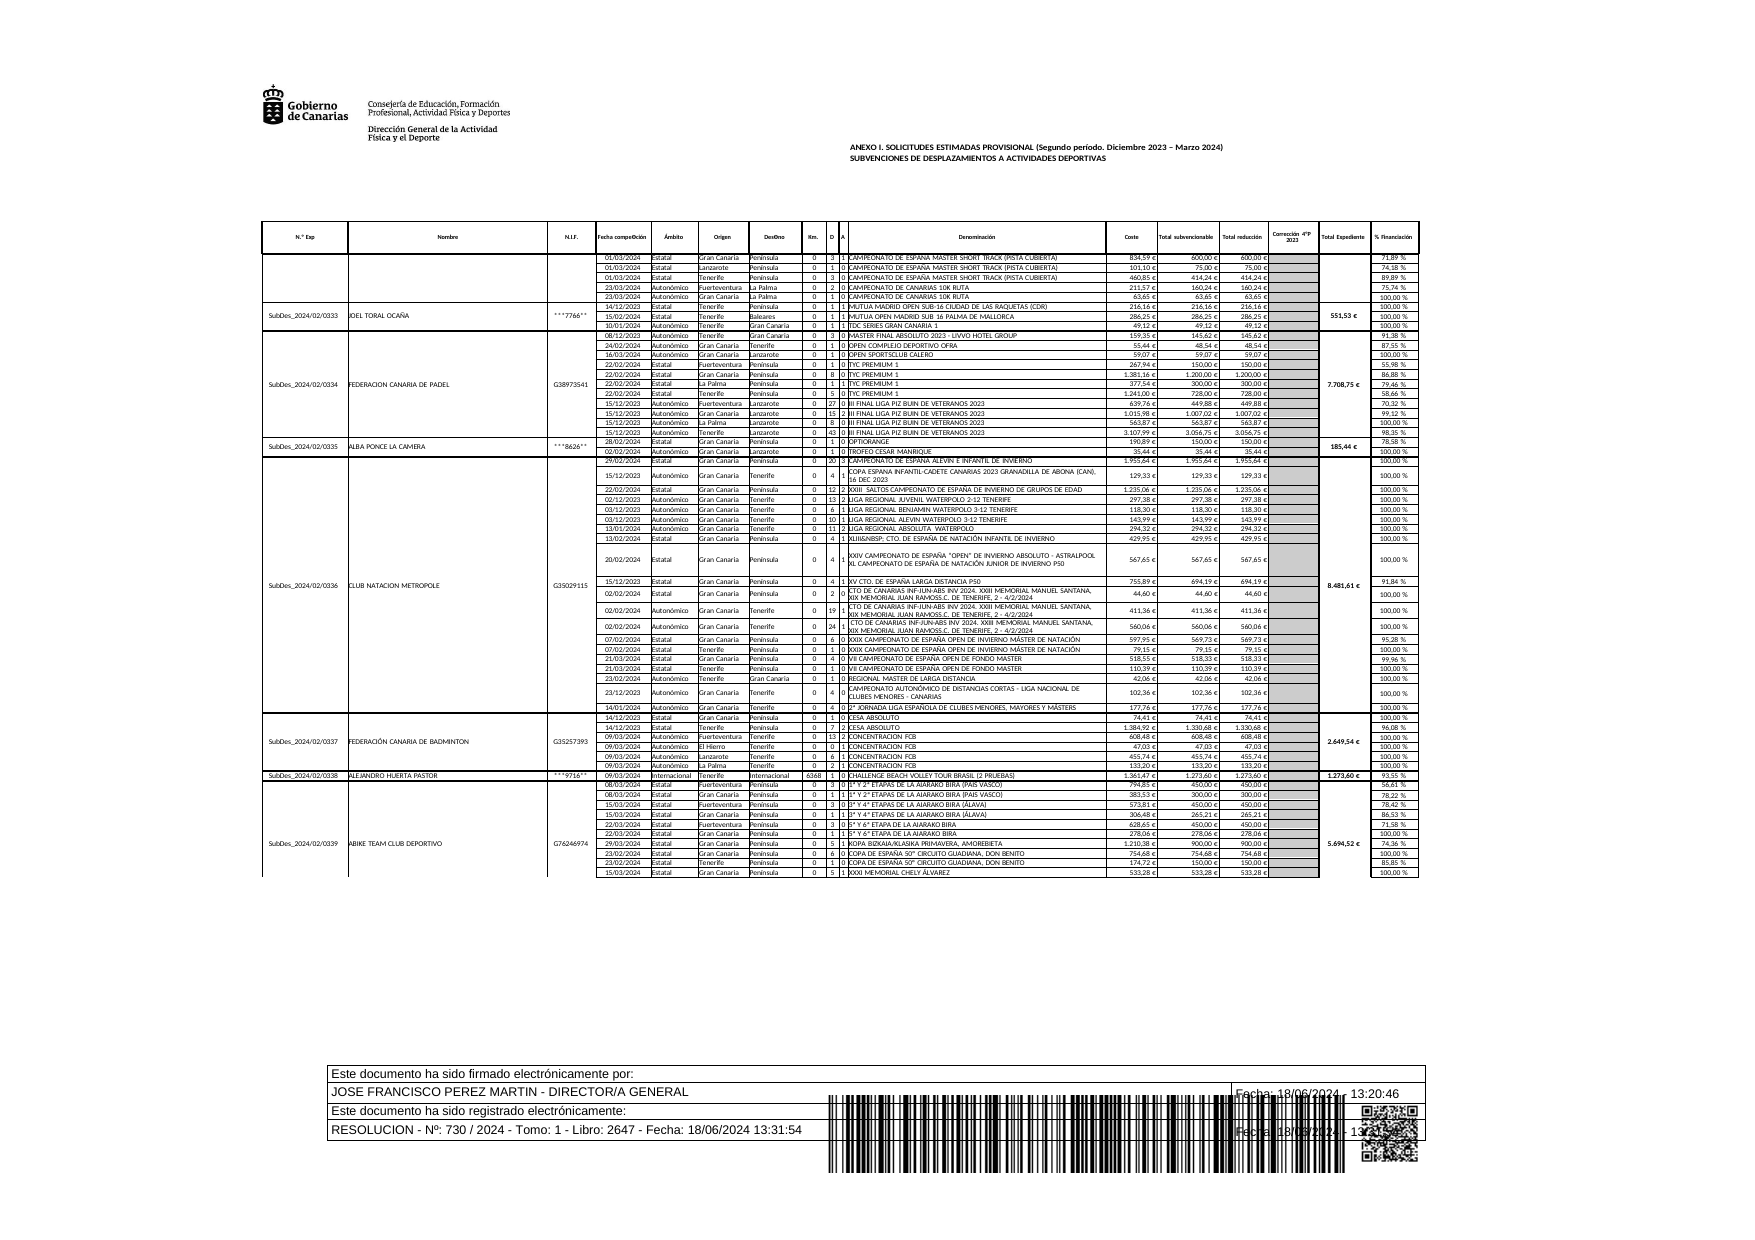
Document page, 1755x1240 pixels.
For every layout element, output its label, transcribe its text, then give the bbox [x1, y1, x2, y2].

table_cell [1269, 303, 1318, 311]
table_cell ALEJANDRO HUERTA PASTOR [349, 772, 547, 780]
table_header Fecha compeƟción [597, 222, 651, 253]
table_cell [1269, 603, 1318, 618]
table_cell Península [750, 273, 802, 282]
table_cell 09/03/2024 [597, 772, 651, 780]
table_cell 44,60 € [1107, 587, 1157, 602]
table_cell 78,22 % [1372, 791, 1418, 799]
table_cell 0 [803, 467, 826, 485]
table_cell 118,30 € [1107, 505, 1157, 514]
table_cell La Palma [699, 380, 749, 388]
table_cell 0 [840, 389, 848, 398]
table_cell CAMPEONATO DE CANARIAS 10K RUTA [849, 283, 1106, 292]
table_cell 99,12 % [1372, 409, 1418, 417]
table_cell OPTIORANGE [849, 438, 1106, 446]
table_cell 7 [827, 723, 839, 732]
table_cell Tenerife [699, 273, 749, 282]
table_cell 1 [827, 303, 839, 311]
table_cell Fuerteventura [699, 801, 749, 809]
table_cell Península [750, 820, 802, 828]
table_cell 1 [827, 360, 839, 369]
table_cell 300,00 € [1158, 380, 1219, 388]
table_cell 3.056,75 € [1158, 428, 1219, 437]
table_cell 100,00 % [1372, 868, 1418, 877]
table_cell 1 [840, 303, 848, 311]
table_cell 414,24 € [1158, 273, 1219, 282]
table_cell 0 [803, 341, 826, 349]
table_cell [1269, 830, 1318, 838]
table_cell Península [750, 389, 802, 398]
table_cell Autonómico [652, 399, 698, 408]
table_cell Estatal [652, 312, 698, 321]
table_cell 01/03/2024 [597, 255, 651, 263]
table_cell 297,38 € [1220, 495, 1268, 504]
table_cell 567,65 € [1107, 544, 1157, 576]
table_cell Estatal [652, 380, 698, 388]
table_cell Autonómico [652, 428, 698, 437]
table_cell Gran Canaria [750, 322, 802, 330]
table_cell 63,65 € [1107, 293, 1157, 301]
table_cell 100,00 % [1372, 458, 1418, 466]
table_cell 2 [840, 733, 848, 741]
table_cell [1269, 448, 1318, 456]
table_cell Estatal [652, 486, 698, 494]
table_cell LIGA REGIONAL ABSOLUTA WATERPOLO [849, 525, 1106, 533]
table_cell Lanzarote [750, 419, 802, 427]
table_cell 600,00 € [1220, 255, 1268, 263]
table_cell Tenerife [750, 525, 802, 533]
table_cell 533,28 € [1107, 868, 1157, 877]
table_cell 22/02/2024 [597, 380, 651, 388]
table_cell 3 [827, 820, 839, 828]
table_cell Tenerife [699, 645, 749, 654]
table_cell 560,06 € [1158, 619, 1219, 634]
table_cell Fuerteventura [699, 782, 749, 790]
table_cell CTO DE CANARIAS INF-JUN-ABS INV 2024. XXIII MEMORIAL MANUEL SANTANA, XIX MEMORIAL JUAN RAMOSS.C. DE TENERIFE, 2 - 4/2/2024 [849, 619, 1106, 634]
table_cell 42,06 € [1107, 674, 1157, 683]
table_cell 42,06 € [1220, 674, 1268, 683]
table_header Total subvencionable [1158, 222, 1219, 253]
table_cell 449,88 € [1158, 399, 1219, 408]
table_cell Autonómico [652, 619, 698, 634]
table_cell Estatal [652, 782, 698, 790]
table_cell 55,98 % [1372, 360, 1418, 369]
table_cell [1269, 635, 1318, 644]
table_cell 14/12/2023 [597, 723, 651, 732]
table_cell Autonómico [652, 448, 698, 456]
table_cell 0 [803, 839, 826, 848]
table_cell 21/03/2024 [597, 655, 651, 663]
table_cell 110,39 € [1107, 665, 1157, 673]
table_cell 0 [840, 264, 848, 272]
table_cell Estatal [652, 389, 698, 398]
table_cell 58,66 % [1372, 389, 1418, 398]
table_cell 377,54 € [1107, 380, 1157, 388]
table_cell 450,00 € [1158, 801, 1219, 809]
table_cell FEDERACION CANARIA DE PADEL [349, 332, 547, 437]
table_cell Estatal [652, 801, 698, 809]
table_cell 0 [840, 448, 848, 456]
table_cell 59,07 € [1158, 351, 1219, 359]
table_cell 100,00 % [1372, 505, 1418, 514]
table_cell 1.241,00 € [1107, 389, 1157, 398]
table_cell La Palma [699, 762, 749, 770]
table_cell 0 [803, 438, 826, 446]
table_header D [827, 222, 838, 253]
table_cell [1269, 587, 1318, 602]
table_cell 450,00 € [1220, 801, 1268, 809]
table_cell [1269, 810, 1318, 819]
table_cell Península [750, 859, 802, 867]
table_cell Autonómico [652, 752, 698, 761]
table_cell 294,32 € [1220, 525, 1268, 533]
table_cell Gran Canaria [699, 467, 749, 485]
table_cell CONCENTRACION FCB [849, 743, 1106, 751]
table_cell Península [750, 534, 802, 543]
table_cell 1.361,47 € [1107, 772, 1157, 780]
table_cell 1 [827, 772, 839, 780]
table_cell 100,00 % [1372, 293, 1418, 301]
table_cell 100,00 % [1372, 515, 1418, 523]
table_cell 518,33 € [1220, 655, 1268, 663]
table_cell JOEL TORAL OCAÑA [349, 303, 547, 330]
table_cell 6 [827, 505, 839, 514]
table_cell Estatal [652, 303, 698, 311]
table_cell 10 [827, 515, 839, 523]
table_cell 101,10 € [1107, 264, 1157, 272]
table_cell 47,03 € [1158, 743, 1219, 751]
table_cell 563,87 € [1220, 419, 1268, 427]
table_cell 08/03/2024 [597, 782, 651, 790]
table_cell Tenerife [750, 743, 802, 751]
table_cell 133,20 € [1158, 762, 1219, 770]
table_cell 0 [803, 505, 826, 514]
table_cell [548, 255, 596, 301]
table_cell 27 [827, 399, 839, 408]
table_cell 100,00 % [1372, 752, 1418, 761]
table_cell 63,65 € [1220, 293, 1268, 301]
table_cell 0 [803, 830, 826, 838]
table_cell SubDes_2024/02/0338 [263, 772, 348, 780]
table_cell 150,00 € [1158, 859, 1219, 867]
table_cell 0 [803, 360, 826, 369]
table_cell 5 [827, 839, 839, 848]
table_cell 100,00 % [1372, 762, 1418, 770]
table_cell 71,58 % [1372, 820, 1418, 828]
table_cell 110,39 € [1220, 665, 1268, 673]
table_cell [1269, 515, 1318, 523]
table_cell 7.708,75 € [1320, 332, 1370, 437]
table_header Total reducción [1220, 222, 1268, 253]
table_cell 0 [840, 293, 848, 301]
table_cell TYC PREMIUM 1 [849, 380, 1106, 388]
table_cell 79,15 € [1107, 645, 1157, 654]
table_cell 13 [827, 495, 839, 504]
table_cell 02/02/2024 [597, 619, 651, 634]
table_cell 0 [803, 525, 826, 533]
table_cell 100,00 % [1372, 322, 1418, 330]
table_cell 754,68 € [1220, 849, 1268, 857]
table_cell Gran Canaria [699, 495, 749, 504]
table_cell 100,00 % [1372, 312, 1418, 321]
table_cell 1 [840, 505, 848, 514]
table_cell 5ª Y 6ª ETAPA DE LA AIARAKO BIRA [849, 820, 1106, 828]
table_cell 1 [827, 293, 839, 301]
table_cell 74,36 % [1372, 839, 1418, 848]
table_cell 15/12/2023 [597, 577, 651, 586]
table_cell G76246974 [548, 782, 596, 877]
table_cell MASTER FINAL ABSOLUTO 2023 - LIVVO HOTEL GROUP [849, 332, 1106, 340]
table_cell 1 [840, 380, 848, 388]
table_cell 14/12/2023 [597, 714, 651, 722]
table_cell Tenerife [699, 428, 749, 437]
table_cell 1 [827, 322, 839, 330]
table_cell Gran Canaria [699, 370, 749, 379]
table_cell 47,03 € [1220, 743, 1268, 751]
table_cell 99,96 % [1372, 655, 1418, 663]
table_cell Península [750, 458, 802, 466]
table_cell Península [750, 380, 802, 388]
table_cell [1269, 762, 1318, 770]
table_cell CONCENTRACION FCB [849, 752, 1106, 761]
table_cell 15 [827, 409, 839, 417]
table_cell 0 [840, 772, 848, 780]
table_cell 100,00 % [1372, 849, 1418, 857]
table_cell Gran Canaria [699, 868, 749, 877]
table_cell 2 [840, 495, 848, 504]
table_cell Tenerife [699, 665, 749, 673]
table_cell 639,76 € [1107, 399, 1157, 408]
table_header DesƟno [750, 222, 801, 253]
table_cell 1.210,38 € [1107, 839, 1157, 848]
table_cell Península [750, 714, 802, 722]
table_cell 1 [840, 743, 848, 751]
table_cell 560,06 € [1107, 619, 1157, 634]
table_cell 95,28 % [1372, 635, 1418, 644]
table_cell [1269, 534, 1318, 543]
table_cell 300,00 € [1220, 791, 1268, 799]
table_cell Península [750, 577, 802, 586]
table_cell 100,00 % [1372, 467, 1418, 485]
table_cell III FINAL LIGA PIZ BUIN DE VETERANOS 2023 [849, 419, 1106, 427]
table_cell 1 [840, 312, 848, 321]
table_cell Estatal [652, 655, 698, 663]
table_cell [1269, 458, 1318, 466]
table_cell 49,12 € [1107, 322, 1157, 330]
table_cell 286,25 € [1220, 312, 1268, 321]
table_cell 42,06 € [1158, 674, 1219, 683]
table_cell G35257393 [548, 714, 596, 770]
table_cell CESA ABSOLUTO [849, 723, 1106, 732]
table_cell XXIV CAMPEONATO DE ESPAÑA “OPEN” DE INVIERNO ABSOLUTO - ASTRALPOOL XL CAMPEONATO DE ESPAÑA DE NATACIÓN JUNIOR DE INVIERNO P50 [849, 544, 1106, 576]
table_cell 08/12/2023 [597, 332, 651, 340]
table_cell 4 [827, 544, 839, 576]
table_cell III FINAL LIGA PIZ BUIN DE VETERANOS 2023 [849, 409, 1106, 417]
table_cell Estatal [652, 839, 698, 848]
table_cell 560,06 € [1220, 619, 1268, 634]
table_cell 551,53 € [1320, 303, 1370, 330]
table_cell ***8626** [548, 438, 596, 456]
table_cell 89,89 % [1372, 273, 1418, 282]
table_cell 278,06 € [1220, 830, 1268, 838]
table_cell 265,21 € [1158, 810, 1219, 819]
table_cell 0 [803, 303, 826, 311]
table_cell Gran Canaria [699, 655, 749, 663]
table_cell 23/03/2024 [597, 283, 651, 292]
table_cell Tenerife [699, 772, 749, 780]
table_cell 411,36 € [1158, 603, 1219, 618]
table_cell 129,33 € [1158, 467, 1219, 485]
table_cell 0 [803, 399, 826, 408]
table_cell 23/02/2024 [597, 849, 651, 857]
table_cell 754,68 € [1158, 849, 1219, 857]
table_cell Tenerife [699, 859, 749, 867]
table_cell Península [750, 360, 802, 369]
table_cell 0 [803, 515, 826, 523]
table_cell 5ª Y 6ª ETAPA DE LA AIARAKO BIRA [849, 830, 1106, 838]
table_cell 1 [827, 674, 839, 683]
table_cell 102,36 € [1158, 684, 1219, 703]
table_cell 1 [840, 762, 848, 770]
table_cell 2 [827, 283, 839, 292]
table_cell 2 [840, 525, 848, 533]
table_cell TDC SERIES GRAN CANARIA 1 [849, 322, 1106, 330]
table_cell Gran Canaria [699, 704, 749, 712]
table_cell Lanzarote [750, 351, 802, 359]
table_cell 110,39 € [1158, 665, 1219, 673]
table_cell 728,00 € [1158, 389, 1219, 398]
table_cell VII CAMPEONATO DE ESPAÑA OPEN DE FONDO MASTER [849, 655, 1106, 663]
table_cell Península [750, 782, 802, 790]
table_cell [1269, 360, 1318, 369]
table_cell 100,00 % [1372, 303, 1418, 311]
table_cell 278,06 € [1107, 830, 1157, 838]
table_cell XXIX CAMPEONATO DE ESPAÑA OPEN DE INVIERNO MÁSTER DE NATACIÓN [849, 645, 1106, 654]
table_cell 1 [827, 830, 839, 838]
table_cell 900,00 € [1220, 839, 1268, 848]
table_cell Estatal [652, 534, 698, 543]
table_cell 1.384,92 € [1107, 723, 1157, 732]
table_cell 0 [840, 820, 848, 828]
table_cell 794,85 € [1107, 782, 1157, 790]
table_cell 383,53 € [1107, 791, 1157, 799]
table_cell 0 [840, 635, 848, 644]
table_cell [1269, 409, 1318, 417]
table_cell 597,95 € [1107, 635, 1157, 644]
table_cell Tenerife [750, 762, 802, 770]
table_cell 100,00 % [1372, 743, 1418, 751]
table_cell 98,35 % [1372, 428, 1418, 437]
table_cell 02/12/2023 [597, 495, 651, 504]
table_cell 3 [840, 458, 848, 466]
table_cell [1269, 820, 1318, 828]
table_cell 294,32 € [1107, 525, 1157, 533]
table_cell 01/03/2024 [597, 273, 651, 282]
table_cell 91,84 % [1372, 577, 1418, 586]
table_header N.I.F. [548, 222, 595, 253]
table_cell Península [750, 810, 802, 819]
table_cell VII CAMPEONATO DE ESPAÑA OPEN DE FONDO MASTER [849, 665, 1106, 673]
table_cell Autonómico [652, 409, 698, 417]
table_cell Estatal [652, 587, 698, 602]
table_cell 834,59 € [1107, 255, 1157, 263]
table_cell 96,08 % [1372, 723, 1418, 732]
table_cell Gran Canaria [750, 674, 802, 683]
table_cell [1269, 733, 1318, 741]
table_cell 145,62 € [1220, 332, 1268, 340]
table_cell Este documento ha sido registrado electrónicamente: [328, 1104, 828, 1119]
table_cell [1269, 859, 1318, 867]
table_cell 1ª Y 2ª ETAPAS DE LA AIARAKO BIRA (PAIS VASCO) [849, 791, 1106, 799]
table_cell [1269, 428, 1318, 437]
table_cell 4 [827, 704, 839, 712]
table_cell 16/03/2024 [597, 351, 651, 359]
table_cell 0 [840, 399, 848, 408]
table_cell 6 [827, 849, 839, 857]
table_cell 694,19 € [1158, 577, 1219, 586]
table_cell 93,55 % [1372, 772, 1418, 780]
table_cell 4 [827, 684, 839, 703]
table_cell 0 [803, 293, 826, 301]
table_cell Península [750, 303, 802, 311]
table_cell 150,00 € [1220, 438, 1268, 446]
table_cell 6368 [803, 772, 826, 780]
table_cell CLUB NATACION METROPOLE [349, 458, 547, 712]
table_cell 129,33 € [1220, 467, 1268, 485]
table_cell 6 [827, 752, 839, 761]
table_cell Península [750, 635, 802, 644]
table_cell 0 [803, 255, 826, 263]
table_cell 1 [827, 714, 839, 722]
table_cell 0 [840, 782, 848, 790]
table_cell 450,00 € [1220, 820, 1268, 828]
table_cell ALBA PONCE LA CAMERA [349, 438, 547, 456]
table_cell 306,48 € [1107, 810, 1157, 819]
table_cell 09/03/2024 [597, 743, 651, 751]
table_cell 102,36 € [1220, 684, 1268, 703]
table_cell LIGA REGIONAL ALEVIN WATERPOLO 3-12 TENERIFE [849, 515, 1106, 523]
table_cell [1269, 273, 1318, 282]
table_cell Autonómico [652, 603, 698, 618]
table_cell 35,44 € [1107, 448, 1157, 456]
table_cell Tenerife [750, 733, 802, 741]
table_cell 100,00 % [1372, 714, 1418, 722]
table_cell [1269, 389, 1318, 398]
table_cell 35,44 € [1158, 448, 1219, 456]
table_cell Tenerife [699, 303, 749, 311]
table_cell La Palma [750, 283, 802, 292]
table_cell Tenerife [699, 332, 749, 340]
table_cell G38973541 [548, 332, 596, 437]
table_cell SubDes_2024/02/0334 [263, 332, 348, 437]
table_cell 0 [803, 370, 826, 379]
table_cell Fuerteventura [699, 820, 749, 828]
table_cell 1.007,02 € [1158, 409, 1219, 417]
table_cell Península [750, 655, 802, 663]
table_cell 70,32 % [1372, 399, 1418, 408]
table_cell Gran Canaria [699, 544, 749, 576]
table_cell 86,53 % [1372, 810, 1418, 819]
table_cell 15/03/2024 [597, 801, 651, 809]
table_cell Lanzarote [750, 409, 802, 417]
table_cell 13/01/2024 [597, 525, 651, 533]
table_cell 0 [803, 428, 826, 437]
table_cell Estatal [652, 255, 698, 263]
table_header Corrección 4ºP 2023 [1269, 222, 1318, 253]
table_cell Estatal [652, 830, 698, 838]
table_cell 297,38 € [1158, 495, 1219, 504]
table_cell [1269, 264, 1318, 272]
table_cell 0 [803, 587, 826, 602]
table_header Coste [1107, 222, 1157, 253]
table_cell Fuerteventura [699, 399, 749, 408]
table_cell Gran Canaria [699, 458, 749, 466]
table_cell Baleares [750, 312, 802, 321]
table_cell 567,65 € [1220, 544, 1268, 576]
table_cell [1269, 380, 1318, 388]
table_cell 294,32 € [1158, 525, 1219, 533]
table_cell ABIKE TEAM CLUB DEPORTIVO [349, 782, 547, 877]
table_cell III FINAL LIGA PIZ BUIN DE VETERANOS 2023 [849, 399, 1106, 408]
table_cell Península [750, 370, 802, 379]
table_cell 1 [840, 791, 848, 799]
table_cell Autonómico [652, 674, 698, 683]
table_cell 0 [803, 495, 826, 504]
table_cell 533,28 € [1158, 868, 1219, 877]
table_cell 3.056,75 € [1220, 428, 1268, 437]
table_cell 145,62 € [1158, 332, 1219, 340]
table_cell 0 [803, 859, 826, 867]
table_cell 460,85 € [1107, 273, 1157, 282]
table_cell 23/02/2024 [597, 859, 651, 867]
table_cell 86,88 % [1372, 370, 1418, 379]
table_cell Fecha: 18/06/2024 - 13:20:46 [1232, 1083, 1425, 1103]
table_cell 08/03/2024 [597, 791, 651, 799]
table_cell 59,07 € [1107, 351, 1157, 359]
table_cell Península [750, 801, 802, 809]
table_cell Lanzarote [750, 399, 802, 408]
table_cell Península [750, 665, 802, 673]
table_cell [1269, 619, 1318, 634]
table_cell Autonómico [652, 505, 698, 514]
table_cell Gran Canaria [699, 409, 749, 417]
table_cell 28/02/2024 [597, 438, 651, 446]
table_cell Lanzarote [750, 448, 802, 456]
table_cell 0 [840, 655, 848, 663]
table_cell 1.955,64 € [1107, 458, 1157, 466]
table_cell XXXI MEMORIAL CHELY ÁLVAREZ [849, 868, 1106, 877]
table_cell 1.235,06 € [1107, 486, 1157, 494]
table_cell [1269, 486, 1318, 494]
table_cell 286,25 € [1107, 312, 1157, 321]
table_cell 03/12/2023 [597, 515, 651, 523]
table_cell 1.235,06 € [1158, 486, 1219, 494]
table_cell 0 [840, 859, 848, 867]
table_cell JOSE FRANCISCO PEREZ MARTIN - DIRECTOR/A GENERAL [328, 1083, 1231, 1103]
table_cell 177,76 € [1107, 704, 1157, 712]
table_cell 2 [840, 723, 848, 732]
table_cell 0 [803, 645, 826, 654]
table_cell 5.694,52 € [1320, 782, 1370, 877]
table_cell 569,73 € [1220, 635, 1268, 644]
table_cell 0 [803, 603, 826, 618]
table_cell 22/02/2024 [597, 389, 651, 398]
table_cell Estatal [652, 438, 698, 446]
table_cell 15/12/2023 [597, 419, 651, 427]
table_header Origen [699, 222, 748, 253]
table_cell 15/12/2023 [597, 409, 651, 417]
table_cell 0 [840, 332, 848, 340]
table_cell 0 [803, 264, 826, 272]
table_cell TROFEO CESAR MANRIQUE [849, 448, 1106, 456]
table_cell Estatal [652, 645, 698, 654]
table_cell 48,54 € [1220, 341, 1268, 349]
table_cell 3 [827, 255, 839, 263]
table_cell 0 [840, 665, 848, 673]
table_cell 74,41 € [1107, 714, 1157, 722]
table_cell Gran Canaria [699, 830, 749, 838]
table_header Total Expediente [1320, 222, 1370, 253]
table_cell 0 [803, 458, 826, 466]
table_cell [1269, 704, 1318, 712]
table_cell 1 [827, 264, 839, 272]
table_cell Estatal [652, 714, 698, 722]
table_cell Tenerife [750, 752, 802, 761]
table_cell RESOLUCION - Nº: 730 / 2024 - Tomo: 1 - Libro: 2647 - Fecha: 18/06/2024 13:31:54 [328, 1120, 828, 1140]
table_cell 0 [803, 635, 826, 644]
table_cell 0 [803, 419, 826, 427]
table_cell Tenerife [750, 467, 802, 485]
table_cell 0 [827, 743, 839, 751]
table_cell 0 [840, 341, 848, 349]
table_cell 429,95 € [1158, 534, 1219, 543]
table_cell 177,76 € [1158, 704, 1219, 712]
table_cell [1269, 312, 1318, 321]
table_cell 177,76 € [1220, 704, 1268, 712]
table_cell 1 [840, 752, 848, 761]
table_cell 6 [827, 635, 839, 644]
table_cell Estatal [652, 273, 698, 282]
table_cell 150,00 € [1220, 360, 1268, 369]
table_cell LIGA REGIONAL JUVENIL WATERPOLO 2-12 TENERIFE [849, 495, 1106, 504]
table_cell 4 [827, 655, 839, 663]
table_cell CAMPEONATO AUTONÓMICO DE DISTANCIAS CORTAS - LIGA NACIONAL DE CLUBES MENORES - CANARIAS [849, 684, 1106, 703]
table_cell CTO DE CANARIAS INF-JUN-ABS INV 2024. XXIII MEMORIAL MANUEL SANTANA, XIX MEMORIAL JUAN RAMOSS.C. DE TENERIFE, 2 - 4/2/2024 [849, 587, 1106, 602]
table_cell 2.649,54 € [1320, 714, 1370, 770]
table_cell 1 [827, 810, 839, 819]
table_cell Gran Canaria [699, 293, 749, 301]
table_cell 56,61 % [1372, 782, 1418, 790]
table_cell Autonómico [652, 293, 698, 301]
table_cell 728,00 € [1220, 389, 1268, 398]
table_cell 22/02/2024 [597, 370, 651, 379]
table_cell Lanzarote [699, 264, 749, 272]
table_cell 55,44 € [1107, 341, 1157, 349]
table_cell 01/03/2024 [597, 264, 651, 272]
table_cell 429,95 € [1220, 534, 1268, 543]
table_cell 1 [827, 645, 839, 654]
table_cell 286,25 € [1158, 312, 1219, 321]
table_cell 12 [827, 486, 839, 494]
table_cell 100,00 % [1372, 684, 1418, 703]
table_cell Península [750, 868, 802, 877]
table_cell [1269, 665, 1318, 673]
table_cell 755,89 € [1107, 577, 1157, 586]
table_cell SubDes_2024/02/0337 [263, 714, 348, 770]
table_cell Gran Canaria [699, 351, 749, 359]
table_cell CAMPEONATO DE CANARIAS 10K RUTA [849, 293, 1106, 301]
table_cell Estatal [652, 370, 698, 379]
table_cell [1269, 723, 1318, 732]
table_cell Estatal [652, 810, 698, 819]
table_cell [1269, 743, 1318, 751]
table_cell 1.235,06 € [1220, 486, 1268, 494]
table_cell 0 [803, 534, 826, 543]
table_cell 160,24 € [1158, 283, 1219, 292]
table_cell Tenerife [750, 603, 802, 618]
table_cell 216,16 € [1107, 303, 1157, 311]
table_cell 0 [803, 389, 826, 398]
table_cell Gran Canaria [699, 577, 749, 586]
table_cell Gran Canaria [699, 587, 749, 602]
table_cell 15/12/2023 [597, 428, 651, 437]
table_cell [1269, 544, 1318, 576]
table_cell 159,35 € [1107, 332, 1157, 340]
table_cell 0 [840, 351, 848, 359]
table_cell 100,00 % [1372, 665, 1418, 673]
table_cell 0 [840, 428, 848, 437]
table_cell 15/12/2023 [597, 467, 651, 485]
table_cell [1269, 782, 1318, 790]
table_cell [1269, 322, 1318, 330]
table_cell 21/03/2024 [597, 665, 651, 673]
table_cell 429,95 € [1107, 534, 1157, 543]
table_cell 13 [827, 733, 839, 741]
table_cell 3 [827, 273, 839, 282]
table_cell 20 [827, 458, 839, 466]
table_cell 1 [840, 534, 848, 543]
table_cell Península [750, 791, 802, 799]
table_cell CONCENTRACION FCB [849, 733, 1106, 741]
table_cell 0 [803, 655, 826, 663]
table_cell 533,28 € [1220, 868, 1268, 877]
table_cell 455,74 € [1107, 752, 1157, 761]
table_cell Autonómico [652, 322, 698, 330]
table_cell Autonómico [652, 332, 698, 340]
table_cell Península [750, 264, 802, 272]
table_cell [349, 255, 547, 301]
table_cell 450,00 € [1158, 782, 1219, 790]
table_header Ámbito [652, 222, 698, 253]
table_cell [1269, 332, 1318, 340]
table_cell 1.015,98 € [1107, 409, 1157, 417]
table_cell 100,00 % [1372, 419, 1418, 427]
table_cell [1269, 645, 1318, 654]
table_cell 1.273,60 € [1158, 772, 1219, 780]
table_cell 0 [840, 419, 848, 427]
table_cell Península [750, 839, 802, 848]
table_cell 85,85 % [1372, 859, 1418, 867]
table_cell Península [750, 849, 802, 857]
table_cell Estatal [652, 577, 698, 586]
table_cell 1 [840, 467, 848, 485]
table_cell 0 [803, 577, 826, 586]
table_cell 100,00 % [1372, 830, 1418, 838]
table_cell 0 [803, 723, 826, 732]
table_cell OPEN COMPLEJO DEPORTIVO OFRA [849, 341, 1106, 349]
table_cell LIGA REGIONAL BENJAMIN WATERPOLO 3-12 TENERIFE [849, 505, 1106, 514]
table_cell 518,33 € [1158, 655, 1219, 663]
table_cell [1269, 577, 1318, 586]
table_cell Estatal [652, 849, 698, 857]
table_cell KOPA BIZKAIA/KLASIKA PRIMAVERA, AMOREBIETA [849, 839, 1106, 848]
table_cell Autonómico [652, 684, 698, 703]
table_cell 22/03/2024 [597, 830, 651, 838]
table_cell [1269, 495, 1318, 504]
table_cell 4 [827, 534, 839, 543]
table_cell Gran Canaria [699, 714, 749, 722]
table_cell 411,36 € [1220, 603, 1268, 618]
table_cell 0 [840, 645, 848, 654]
table_cell 0 [803, 704, 826, 712]
table_cell 0 [803, 273, 826, 282]
table_cell 1.273,60 € [1220, 772, 1268, 780]
table_cell 49,12 € [1220, 322, 1268, 330]
table_cell Gran Canaria [699, 619, 749, 634]
table_cell 09/03/2024 [597, 752, 651, 761]
table_cell 0 [803, 743, 826, 751]
table_cell 23/12/2023 [597, 684, 651, 703]
table_cell 573,81 € [1107, 801, 1157, 809]
table_cell 0 [840, 714, 848, 722]
table_cell 4 [827, 577, 839, 586]
table_cell 0 [803, 791, 826, 799]
table_cell 628,65 € [1107, 820, 1157, 828]
table_cell 4 [827, 467, 839, 485]
table_cell Tenerife [750, 684, 802, 703]
table_cell 1ª Y 2ª ETAPAS DE LA AIARAKO BIRA (PAIS VASCO) [849, 782, 1106, 790]
table_cell 79,15 € [1158, 645, 1219, 654]
table_cell 118,30 € [1220, 505, 1268, 514]
table_header Km. [803, 222, 826, 253]
table_cell Gran Canaria [699, 603, 749, 618]
table_cell Autonómico [652, 704, 698, 712]
table_cell 100,00 % [1372, 495, 1418, 504]
table_cell CHALLENGE BEACH VOLLEY TOUR BRASIL (2 PRUEBAS) [849, 772, 1106, 780]
table_cell 59,07 € [1220, 351, 1268, 359]
table_cell 3 [827, 801, 839, 809]
table_cell [1269, 752, 1318, 761]
table_cell COPA DE ESPAÑA 50º CIRCUITO GUADIANA, DON BENITO [849, 859, 1106, 867]
table_cell 0 [803, 409, 826, 417]
table_cell 74,41 € [1220, 714, 1268, 722]
table_cell 143,99 € [1107, 515, 1157, 523]
table_cell Estatal [652, 859, 698, 867]
table_cell [1269, 714, 1318, 722]
table_cell 29/03/2024 [597, 839, 651, 848]
table_cell 0 [803, 486, 826, 494]
table_cell Autonómico [652, 351, 698, 359]
table_cell 8.481,61 € [1320, 458, 1370, 712]
table_cell 563,87 € [1158, 419, 1219, 427]
table_cell 118,30 € [1158, 505, 1219, 514]
table_cell 1 [840, 830, 848, 838]
table_cell 0 [840, 849, 848, 857]
table_cell Península [750, 438, 802, 446]
table_cell 78,58 % [1372, 438, 1418, 446]
table_cell 1 [840, 810, 848, 819]
table_cell 8 [827, 370, 839, 379]
table_cell 0 [840, 438, 848, 446]
table_cell [1269, 370, 1318, 379]
table_cell 455,74 € [1220, 752, 1268, 761]
table_cell 74,41 € [1158, 714, 1219, 722]
table_cell TYC PREMIUM 1 [849, 360, 1106, 369]
table_cell 74,18 % [1372, 264, 1418, 272]
table_cell 48,54 € [1158, 341, 1219, 349]
table_cell [1269, 674, 1318, 683]
table_cell 0 [803, 820, 826, 828]
table_cell 15/03/2024 [597, 868, 651, 877]
table_cell 0 [803, 849, 826, 857]
table_cell CESA ABSOLUTO [849, 714, 1106, 722]
table_cell 1.330,68 € [1220, 723, 1268, 732]
table_cell 29/02/2024 [597, 458, 651, 466]
table_cell 600,00 € [1158, 255, 1219, 263]
table_cell 1.955,64 € [1158, 458, 1219, 466]
table_cell 15/02/2024 [597, 312, 651, 321]
table_cell 0 [803, 332, 826, 340]
table_cell OPEN SPORTSCLUB CALERO [849, 351, 1106, 359]
table_cell 100,00 % [1372, 534, 1418, 543]
table_cell SubDes_2024/02/0339 [263, 782, 348, 877]
table_cell CTO DE CANARIAS INF-JUN-ABS INV 2024. XXIII MEMORIAL MANUEL SANTANA, XIX MEMORIAL JUAN RAMOSS.C. DE TENERIFE, 2 - 4/2/2024 [849, 603, 1106, 618]
table_cell 608,48 € [1158, 733, 1219, 741]
table_cell 1.381,16 € [1107, 370, 1157, 379]
table_cell 278,06 € [1158, 830, 1219, 838]
table_cell 1 [840, 577, 848, 586]
table_cell [1269, 684, 1318, 703]
table_cell 02/02/2024 [597, 587, 651, 602]
table_cell 216,16 € [1158, 303, 1219, 311]
table_cell 0 [803, 448, 826, 456]
table_cell Autonómico [652, 743, 698, 751]
table_cell [1269, 255, 1318, 263]
table_cell Estatal [652, 264, 698, 272]
table_cell ***7766** [548, 303, 596, 330]
table_cell 100,00 % [1372, 351, 1418, 359]
table_cell 450,00 € [1220, 782, 1268, 790]
table_cell Península [750, 255, 802, 263]
table_cell Autonómico [652, 762, 698, 770]
table_cell 100,00 % [1372, 619, 1418, 634]
table_cell 455,74 € [1158, 752, 1219, 761]
table_cell 75,00 € [1158, 264, 1219, 272]
table_cell 411,36 € [1107, 603, 1157, 618]
table_cell CONCENTRACION FCB [849, 762, 1106, 770]
table_cell 0 [803, 544, 826, 576]
table_cell Fuerteventura [699, 360, 749, 369]
table_cell G35029115 [548, 458, 596, 712]
table_cell Gran Canaria [699, 255, 749, 263]
table_cell 143,99 € [1220, 515, 1268, 523]
table_cell 23/02/2024 [597, 674, 651, 683]
table_cell Tenerife [699, 723, 749, 732]
table_cell 0 [840, 587, 848, 602]
table_cell 0 [803, 762, 826, 770]
table_cell 02/02/2024 [597, 603, 651, 618]
table_cell 14/12/2023 [597, 303, 651, 311]
table_cell Internacional [750, 772, 802, 780]
table_cell REGIONAL MASTER DE LARGA DISTANCIA [849, 674, 1106, 683]
table_cell [1269, 849, 1318, 857]
table_cell 09/03/2024 [597, 733, 651, 741]
table_cell 449,88 € [1220, 399, 1268, 408]
table_cell Tenerife [750, 515, 802, 523]
table_cell 100,00 % [1372, 544, 1418, 576]
table_cell COPA ESPANA INFANTIL-CADETE CANARIAS 2023 GRANADILLA DE ABONA (CAN), 16 DEC 2023 [849, 467, 1106, 485]
table_cell ***9716** [548, 772, 596, 780]
table_cell 1 [840, 868, 848, 877]
table_cell 414,24 € [1220, 273, 1268, 282]
table_cell [1269, 351, 1318, 359]
table_cell Gran Canaria [699, 438, 749, 446]
table_cell 1 [840, 839, 848, 848]
table_cell 900,00 € [1158, 839, 1219, 848]
table_cell Autonómico [652, 419, 698, 427]
table_cell Gran Canaria [699, 505, 749, 514]
table_cell 3 [827, 782, 839, 790]
table_cell 3.107,99 € [1107, 428, 1157, 437]
table_cell 10/01/2024 [597, 322, 651, 330]
table_cell CAMPEONATO DE ESPAÑA ALEVIN E INFANTIL DE INVIERNO [849, 458, 1106, 466]
table_cell 75,00 € [1220, 264, 1268, 272]
table_cell 23/03/2024 [597, 293, 651, 301]
table_cell SubDes_2024/02/0335 [263, 438, 348, 456]
table_cell 79,46 % [1372, 380, 1418, 388]
table_cell TYC PREMIUM 1 [849, 370, 1106, 379]
table_cell 0 [840, 684, 848, 703]
table_cell 19 [827, 603, 839, 618]
table_cell 44,60 € [1220, 587, 1268, 602]
table_cell 0 [803, 619, 826, 634]
table_cell Tenerife [750, 505, 802, 514]
table_cell Península [750, 486, 802, 494]
table_cell 160,24 € [1220, 283, 1268, 292]
table_cell 1 [840, 603, 848, 618]
table_cell 563,87 € [1107, 419, 1157, 427]
table_cell 100,00 % [1372, 733, 1418, 741]
table_cell 0 [803, 782, 826, 790]
table_cell [1269, 283, 1318, 292]
table_cell [1269, 839, 1318, 848]
table_cell 297,38 € [1107, 495, 1157, 504]
table_cell [1269, 467, 1318, 485]
table_cell 1 [840, 515, 848, 523]
table_cell 07/02/2024 [597, 635, 651, 644]
table_cell [1269, 341, 1318, 349]
table_cell 14/01/2024 [597, 704, 651, 712]
table_cell XV CTO. DE ESPAÑA LARGA DISTANCIA P50 [849, 577, 1106, 586]
table_cell [1269, 868, 1318, 877]
table_cell 133,20 € [1107, 762, 1157, 770]
table_cell 44,60 € [1158, 587, 1219, 602]
table_cell Gran Canaria [699, 849, 749, 857]
table_cell 185,44 € [1320, 438, 1370, 456]
table_cell [1269, 438, 1318, 446]
table_cell 3ª Y 4ª ETAPAS DE LA AIARAKO BIRA (ÁLAVA) [849, 801, 1106, 809]
table_cell 1 [827, 665, 839, 673]
table_cell 35,44 € [1220, 448, 1268, 456]
table_cell Autonómico [652, 283, 698, 292]
table_cell 63,65 € [1158, 293, 1219, 301]
table_cell 100,00 % [1372, 704, 1418, 712]
table_cell Fuerteventura [699, 733, 749, 741]
table_cell 49,12 € [1158, 322, 1219, 330]
table_cell 190,89 € [1107, 438, 1157, 446]
table_cell 91,38 % [1372, 332, 1418, 340]
table_cell CAMPEONATO DE ESPAÑA MASTER SHORT TRACK (PISTA CUBIERTA) [849, 264, 1106, 272]
table_cell 0 [803, 380, 826, 388]
table_cell 71,89 % [1372, 255, 1418, 263]
table_cell 1 [840, 619, 848, 634]
table_cell 569,73 € [1158, 635, 1219, 644]
table_cell 20/02/2024 [597, 544, 651, 576]
table_cell 0 [803, 752, 826, 761]
table_cell Estatal [652, 791, 698, 799]
table_cell 0 [840, 360, 848, 369]
table_cell Gran Canaria [699, 486, 749, 494]
table_cell COPA DE ESPAÑA 50º CIRCUITO GUADIANA, DON BENITO [849, 849, 1106, 857]
table_cell 267,94 € [1107, 360, 1157, 369]
table_cell Estatal [652, 544, 698, 576]
table_cell [1269, 655, 1318, 663]
table_cell Estatal [652, 665, 698, 673]
table_cell 100,00 % [1372, 587, 1418, 602]
table_cell 100,00 % [1372, 603, 1418, 618]
table_cell Estatal [652, 820, 698, 828]
table_cell 15/03/2024 [597, 810, 651, 819]
table_cell 754,68 € [1107, 849, 1157, 857]
table_header N.º Exp [263, 222, 347, 253]
table_cell Península [750, 645, 802, 654]
table_cell 47,03 € [1107, 743, 1157, 751]
table_cell 03/12/2023 [597, 505, 651, 514]
table_cell [1269, 419, 1318, 427]
table_cell Tenerife [699, 389, 749, 398]
table_cell 22/03/2024 [597, 820, 651, 828]
table_cell CAMPEONATO DE ESPAÑA MASTER SHORT TRACK (PISTA CUBIERTA) [849, 273, 1106, 282]
table_cell Gran Canaria [699, 791, 749, 799]
table_cell Gran Canaria [699, 635, 749, 644]
table_cell Tenerife [699, 322, 749, 330]
table_cell Gran Canaria [699, 684, 749, 703]
table_cell 143,99 € [1158, 515, 1219, 523]
table_cell Gran Canaria [699, 341, 749, 349]
table_cell 608,48 € [1107, 733, 1157, 741]
table_cell 1 [827, 448, 839, 456]
table_cell 2 [840, 409, 848, 417]
table_cell 150,00 € [1158, 438, 1219, 446]
table_cell 300,00 € [1158, 791, 1219, 799]
table_cell Estatal [652, 458, 698, 466]
table_cell 13/02/2024 [597, 534, 651, 543]
table_cell 300,00 € [1220, 380, 1268, 388]
table_cell 1 [827, 791, 839, 799]
table_cell III FINAL LIGA PIZ BUIN DE VETERANOS 2023 [849, 428, 1106, 437]
table_cell Fuerteventura [699, 283, 749, 292]
table_cell 1.200,00 € [1220, 370, 1268, 379]
table_cell 0 [803, 322, 826, 330]
table_cell 5 [827, 868, 839, 877]
table_cell 694,19 € [1220, 577, 1268, 586]
table_header Denominación [849, 222, 1105, 253]
table_cell 1 [840, 322, 848, 330]
table_cell 0 [840, 704, 848, 712]
table_cell 0 [803, 714, 826, 722]
table_cell 3ª Y 4ª ETAPAS DE LA AIARAKO BIRA (ÁLAVA) [849, 810, 1106, 819]
table_cell 1 [827, 312, 839, 321]
table_cell 78,42 % [1372, 801, 1418, 809]
table_cell Lanzarote [699, 752, 749, 761]
table_cell 8 [827, 419, 839, 427]
table_cell 1 [840, 255, 848, 263]
table_header Nombre [349, 222, 547, 253]
table_cell Tenerife [750, 619, 802, 634]
table_cell 0 [840, 283, 848, 292]
table_cell Península [750, 723, 802, 732]
table_cell 43 [827, 428, 839, 437]
table_cell MUTUA OPEN MADRID SUB 16 PALMA DE MALLORCA [849, 312, 1106, 321]
table_cell 5 [827, 389, 839, 398]
table_cell 0 [840, 370, 848, 379]
table_cell [1269, 791, 1318, 799]
table_cell 100,00 % [1372, 448, 1418, 456]
table_cell Península [750, 830, 802, 838]
table_cell 0 [803, 733, 826, 741]
table_cell XLIII&NBSP; CTO. DE ESPAÑA DE NATACIÓN INFANTIL DE INVIERNO [849, 534, 1106, 543]
table_cell XXIX CAMPEONATO DE ESPAÑA OPEN DE INVIERNO MÁSTER DE NATACIÓN [849, 635, 1106, 644]
table_cell Tenerife [699, 674, 749, 683]
table_cell Tenerife [750, 495, 802, 504]
table_cell 07/02/2024 [597, 645, 651, 654]
table_cell Autonómico [652, 515, 698, 523]
table_cell 0 [803, 351, 826, 359]
table_cell 174,72 € [1107, 859, 1157, 867]
table_cell 2ª JORNADA LIGA ESPAÑOLA DE CLUBES MENORES, MAYORES Y MÁSTERS [849, 704, 1106, 712]
table_cell 518,55 € [1107, 655, 1157, 663]
table_cell SubDes_2024/02/0333 [263, 303, 348, 330]
table_cell 11 [827, 525, 839, 533]
table_cell 1 [840, 544, 848, 576]
table_cell Península [750, 544, 802, 576]
table_cell [1320, 255, 1370, 301]
table_cell La Palma [699, 419, 749, 427]
table_cell 87,55 % [1372, 341, 1418, 349]
table_cell Internacional [652, 772, 698, 780]
table_cell 1.200,00 € [1158, 370, 1219, 379]
table_cell Autonómico [652, 341, 698, 349]
table_cell 608,48 € [1220, 733, 1268, 741]
table_cell 0 [803, 312, 826, 321]
table_cell Gran Canaria [699, 534, 749, 543]
table_cell 0 [803, 665, 826, 673]
table_cell 79,15 € [1220, 645, 1268, 654]
table_cell 100,00 % [1372, 674, 1418, 683]
table_cell 0 [840, 674, 848, 683]
table_cell 0 [803, 674, 826, 683]
table_cell 129,33 € [1107, 467, 1157, 485]
table_cell Gran Canaria [699, 448, 749, 456]
table_cell 15/12/2023 [597, 399, 651, 408]
table_cell Gran Canaria [750, 332, 802, 340]
table_cell 09/03/2024 [597, 762, 651, 770]
table_cell 0 [803, 684, 826, 703]
table_cell La Palma [750, 293, 802, 301]
table_cell [1269, 399, 1318, 408]
table_cell 02/02/2024 [597, 448, 651, 456]
table_cell [1269, 525, 1318, 533]
table_cell 0 [803, 801, 826, 809]
table_cell Autonómico [652, 495, 698, 504]
table_cell 1.007,02 € [1220, 409, 1268, 417]
table_cell [1269, 801, 1318, 809]
table_cell Gran Canaria [699, 525, 749, 533]
table_cell 22/02/2024 [597, 360, 651, 369]
table_cell 100,00 % [1372, 525, 1418, 533]
table_cell 24/02/2024 [597, 341, 651, 349]
table_cell Autonómico [652, 733, 698, 741]
table_cell [1269, 505, 1318, 514]
table_cell FEDERACIÓN CANARIA DE BADMINTON [349, 714, 547, 770]
table_cell 0 [840, 273, 848, 282]
table_cell Lanzarote [750, 428, 802, 437]
table_cell 150,00 € [1158, 360, 1219, 369]
table_cell Tenerife [750, 704, 802, 712]
table_cell 0 [840, 801, 848, 809]
table_cell 0 [803, 868, 826, 877]
table_cell [1269, 772, 1318, 780]
table_cell 24 [827, 619, 839, 634]
table_cell CAMPEONATO DE ESPAÑA MASTER SHORT TRACK (PISTA CUBIERTA) [849, 255, 1106, 263]
table_cell Gran Canaria [699, 810, 749, 819]
table_cell 0 [803, 810, 826, 819]
table_header Este documento ha sido firmado electrónicamente por: [328, 1066, 1425, 1082]
table_cell 211,57 € [1107, 283, 1157, 292]
table_cell TYC PREMIUM 1 [849, 389, 1106, 398]
table_cell 2 [827, 587, 839, 602]
table_cell 22/02/2024 [597, 486, 651, 494]
table_cell 216,16 € [1220, 303, 1268, 311]
table_cell 2 [840, 486, 848, 494]
table_cell 75,74 % [1372, 283, 1418, 292]
table_cell Tenerife [699, 312, 749, 321]
table_cell Tenerife [750, 341, 802, 349]
table_cell [263, 255, 348, 301]
table_header % Financiación [1372, 222, 1418, 253]
table_cell 100,00 % [1372, 645, 1418, 654]
table_cell Estatal [652, 868, 698, 877]
table_cell Estatal [652, 635, 698, 644]
table_cell 100,00 % [1372, 486, 1418, 494]
table_cell 0 [803, 283, 826, 292]
table_cell 1 [827, 859, 839, 867]
table_cell Autonómico [652, 525, 698, 533]
table_cell Autonómico [652, 467, 698, 485]
table_cell 150,00 € [1220, 859, 1268, 867]
table_cell 3 [827, 332, 839, 340]
table_cell 1.330,68 € [1158, 723, 1219, 732]
table_cell Gran Canaria [699, 839, 749, 848]
table_cell Gran Canaria [699, 515, 749, 523]
table_header A [840, 222, 848, 253]
table_cell 1 [827, 351, 839, 359]
table_cell 1 [827, 341, 839, 349]
table_cell Estatal [652, 360, 698, 369]
table_cell SubDes_2024/02/0336 [263, 458, 348, 712]
table_cell Península [750, 587, 802, 602]
table_cell 1 [827, 438, 839, 446]
table_cell 567,65 € [1158, 544, 1219, 576]
table_cell 1.955,64 € [1220, 458, 1268, 466]
table_cell 1.273,60 € [1320, 772, 1370, 780]
table_cell 2 [827, 762, 839, 770]
table_cell 265,21 € [1220, 810, 1268, 819]
table_cell XXIII SALTOS CAMPEONATO DE ESPAÑA DE INVIERNO DE GRUPOS DE EDAD [849, 486, 1106, 494]
table_cell Estatal [652, 723, 698, 732]
table_cell El Hierro [699, 743, 749, 751]
table_cell 102,36 € [1107, 684, 1157, 703]
table_cell 1 [827, 380, 839, 388]
table_cell 450,00 € [1158, 820, 1219, 828]
table_cell MUTUA MADRID OPEN SUB-16 CIUDAD DE LAS RAQUETAS (CDR) [849, 303, 1106, 311]
table_cell 133,20 € [1220, 762, 1268, 770]
table_cell [1269, 293, 1318, 301]
